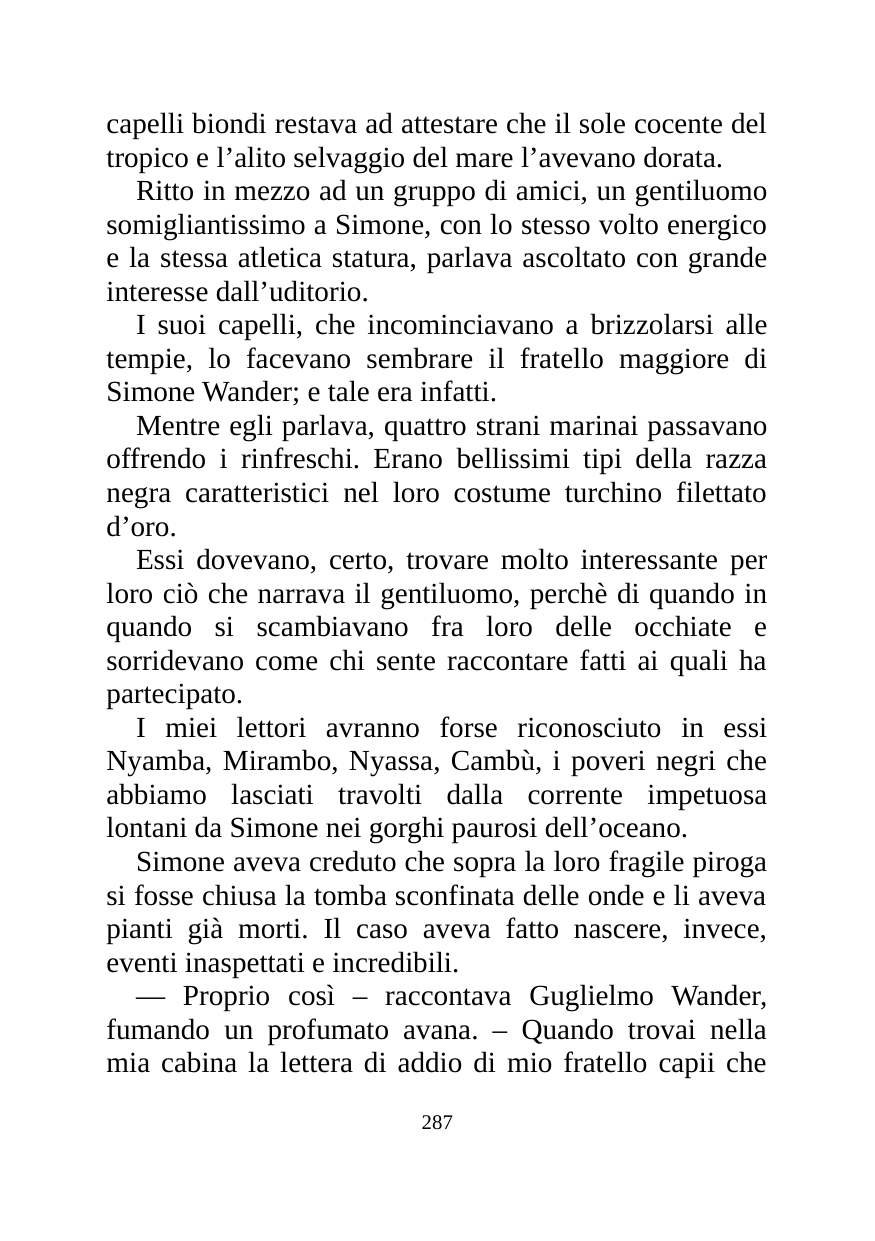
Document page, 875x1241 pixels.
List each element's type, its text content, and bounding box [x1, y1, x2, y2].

text I suoi capelli, che incominciavano a brizzolarsi alle tempie, lo facevano sembrare il fratello maggiore di Simone Wander; e tale era infatti. [106, 307, 768, 408]
text Ritto in mezzo ad un gruppo di amici, un gentiluomo somigliantissimo a Simone, con lo stesso volto energico e la stessa atletica statura, parlava ascoltato con grande interesse dall’uditorio. [106, 173, 768, 307]
text capelli biondi restava ad attestare che il sole cocente del tropico e l’alito selvaggio del mare l’avevano dorata. [106, 106, 768, 173]
text Simone aveva creduto che sopra la loro fragile piroga si fosse chiusa la tomba sconfinata delle onde e li aveva pianti già morti. Il caso aveva fatto nascere, invece, eventi inaspettati e incredibili. [106, 844, 768, 978]
text — Proprio così – raccontava Guglielmo Wander, fumando un profumato avana. – Quando trovai nella mia cabina la lettera di addio di mio fratello capii che [106, 978, 768, 1079]
text Mentre egli parlava, quattro strani marinai passavano offrendo i rinfreschi. Erano bellissimi tipi della razza negra caratteristici nel loro costume turchino filettato d’oro. [106, 408, 768, 542]
text I miei lettori avranno forse riconosciuto in essi Nyamba, Mirambo, Nyassa, Cambù, i poveri negri che abbiamo lasciati travolti dalla corrente impetuosa lontani da Simone nei gorghi paurosi dell’oceano. [106, 710, 768, 844]
text Essi dovevano, certo, trovare molto interessante per loro ciò che narrava il gentiluomo, perchè di quando in quando si scambiavano fra loro delle occhiate e sorridevano come chi sente raccontare fatti ai quali ha partecipato. [106, 542, 768, 710]
